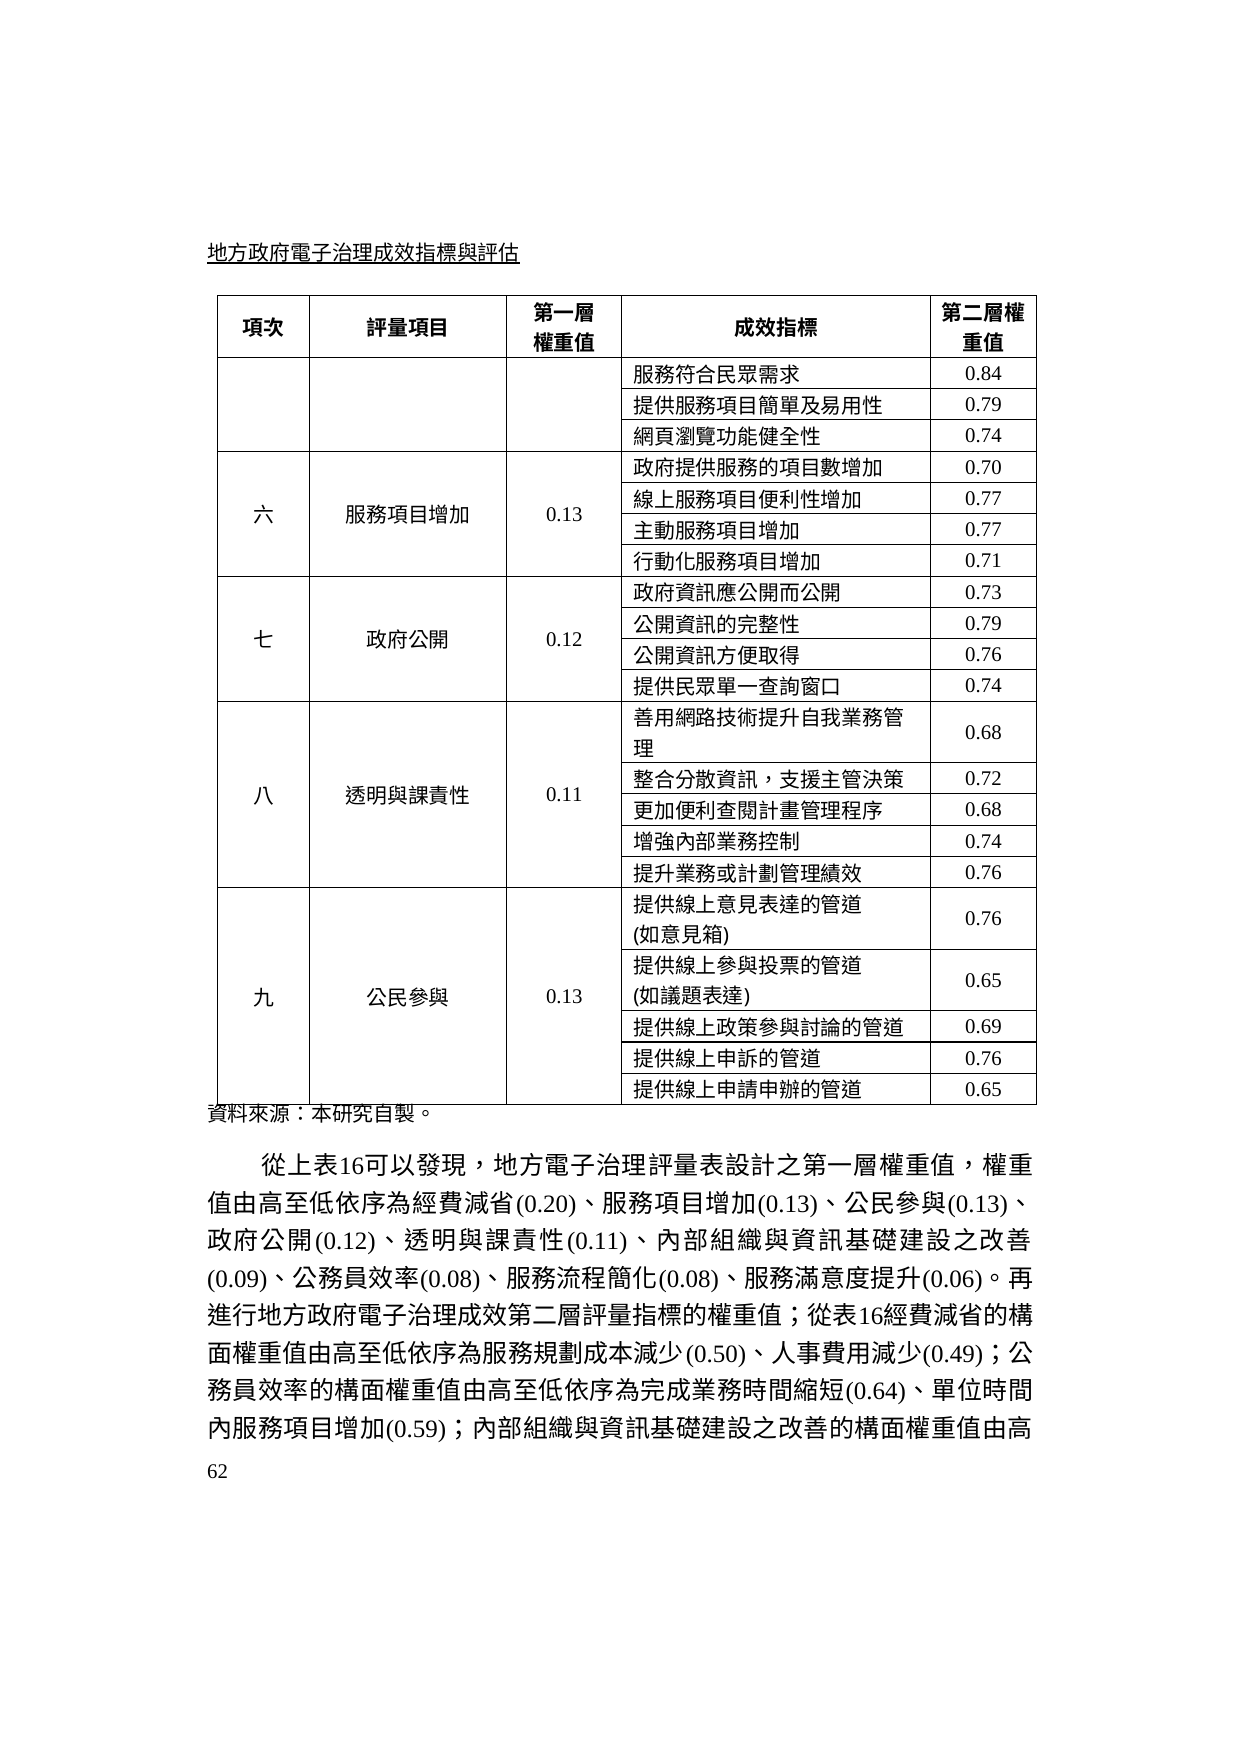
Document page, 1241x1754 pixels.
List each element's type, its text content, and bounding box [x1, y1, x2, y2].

table_header 評量項目 [310, 296, 506, 357]
table_cell 提供線上參與投票的管道 (如議題表達) [622, 950, 930, 1010]
table_cell 0.76 [931, 857, 1036, 887]
table_cell 0.73 [931, 577, 1036, 607]
table_cell 提供線上申請申辦的管道 [622, 1074, 930, 1104]
table_cell 提供線上申訴的管道 [622, 1043, 930, 1073]
table_cell 0.79 [931, 608, 1036, 638]
text 資料來源：本研究自製。 [207, 1105, 1033, 1126]
table_header 項次 [218, 296, 309, 357]
table_cell 0.77 [931, 514, 1036, 544]
table_cell 八 [218, 702, 309, 887]
table_cell 0.13 [507, 452, 621, 576]
table_cell 0.84 [931, 358, 1036, 388]
table_cell 0.76 [931, 639, 1036, 669]
table_cell 0.79 [931, 389, 1036, 419]
table_cell 0.74 [931, 670, 1036, 701]
table_cell 公開資訊方便取得 [622, 639, 930, 669]
table_cell 政府公開 [310, 577, 506, 701]
table_cell [218, 358, 309, 451]
table_cell 0.72 [931, 763, 1036, 793]
table_cell 提升業務或計劃管理績效 [622, 857, 930, 887]
table_cell 整合分散資訊，支援主管決策 [622, 763, 930, 793]
table_cell 0.65 [931, 1074, 1036, 1104]
table_header 第二層權重值 [931, 296, 1036, 357]
table_cell 0.11 [507, 702, 621, 887]
table_cell 服務項目增加 [310, 452, 506, 576]
table_cell 0.69 [931, 1011, 1036, 1041]
table_cell 提供服務項目簡單及易用性 [622, 389, 930, 419]
table_cell 政府資訊應公開而公開 [622, 577, 930, 607]
text 從上表16可以發現，地方電子治理評量表設計之第一層權重值，權重值由高至低依序為經費減省(0.20)、服務項目增加(0.13)、公民參與(0.13)、政府公開(0.12)、透明與課責性(0.11)、內部組織與資訊基礎建設之改善(0.09)、公務員效率(0.08)、服務流程簡化(0.08)、服務滿意度提升(0.06)。再進行地方政府電子治理成效第二層評量指標的權重值；從表16經費減省的構面權重值由高至低依序為服務規劃成本減少(0.50)、人事費用減少(0.49)；公務員效率的構面權重值由高至低依序為完成業務時間縮短(0.64)、單位時間內服務項目增加(0.59)；內部組織與資訊基礎建設之改善的構面權重值由高 [207, 1144, 1033, 1444]
table_cell 網頁瀏覽功能健全性 [622, 420, 930, 451]
table_cell 0.74 [931, 420, 1036, 451]
table_cell [507, 358, 621, 451]
table_cell 增強內部業務控制 [622, 826, 930, 856]
table_cell [310, 358, 506, 451]
table_cell 0.71 [931, 545, 1036, 576]
table_cell 透明與課責性 [310, 702, 506, 887]
table_cell 0.68 [931, 794, 1036, 824]
table_cell 0.70 [931, 452, 1036, 482]
table_cell 公民參與 [310, 888, 506, 1104]
table_cell 六 [218, 452, 309, 576]
table_cell 主動服務項目增加 [622, 514, 930, 544]
table_cell 提供線上政策參與討論的管道 [622, 1011, 930, 1041]
table_cell 服務符合民眾需求 [622, 358, 930, 388]
table_cell 政府提供服務的項目數增加 [622, 452, 930, 482]
table_cell 0.76 [931, 1043, 1036, 1073]
table_cell 0.74 [931, 826, 1036, 856]
table_cell 善用網路技術提升自我業務管理 [622, 702, 930, 762]
table_cell 0.12 [507, 577, 621, 701]
table_cell 0.13 [507, 888, 621, 1104]
table_header 第一層 權重值 [507, 296, 621, 357]
table_cell 更加便利查閱計畫管理程序 [622, 794, 930, 824]
table_cell 公開資訊的完整性 [622, 608, 930, 638]
table_cell 線上服務項目便利性增加 [622, 483, 930, 513]
table_cell 0.68 [931, 702, 1036, 762]
table_cell 0.77 [931, 483, 1036, 513]
table_cell 九 [218, 888, 309, 1104]
table_cell 七 [218, 577, 309, 701]
table_cell 0.65 [931, 950, 1036, 1010]
table_header 成效指標 [622, 296, 930, 357]
table_cell 0.76 [931, 888, 1036, 948]
table_cell 提供線上意見表達的管道 (如意見箱) [622, 888, 930, 948]
table_cell 行動化服務項目增加 [622, 545, 930, 576]
table_cell 提供民眾單一查詢窗口 [622, 670, 930, 701]
